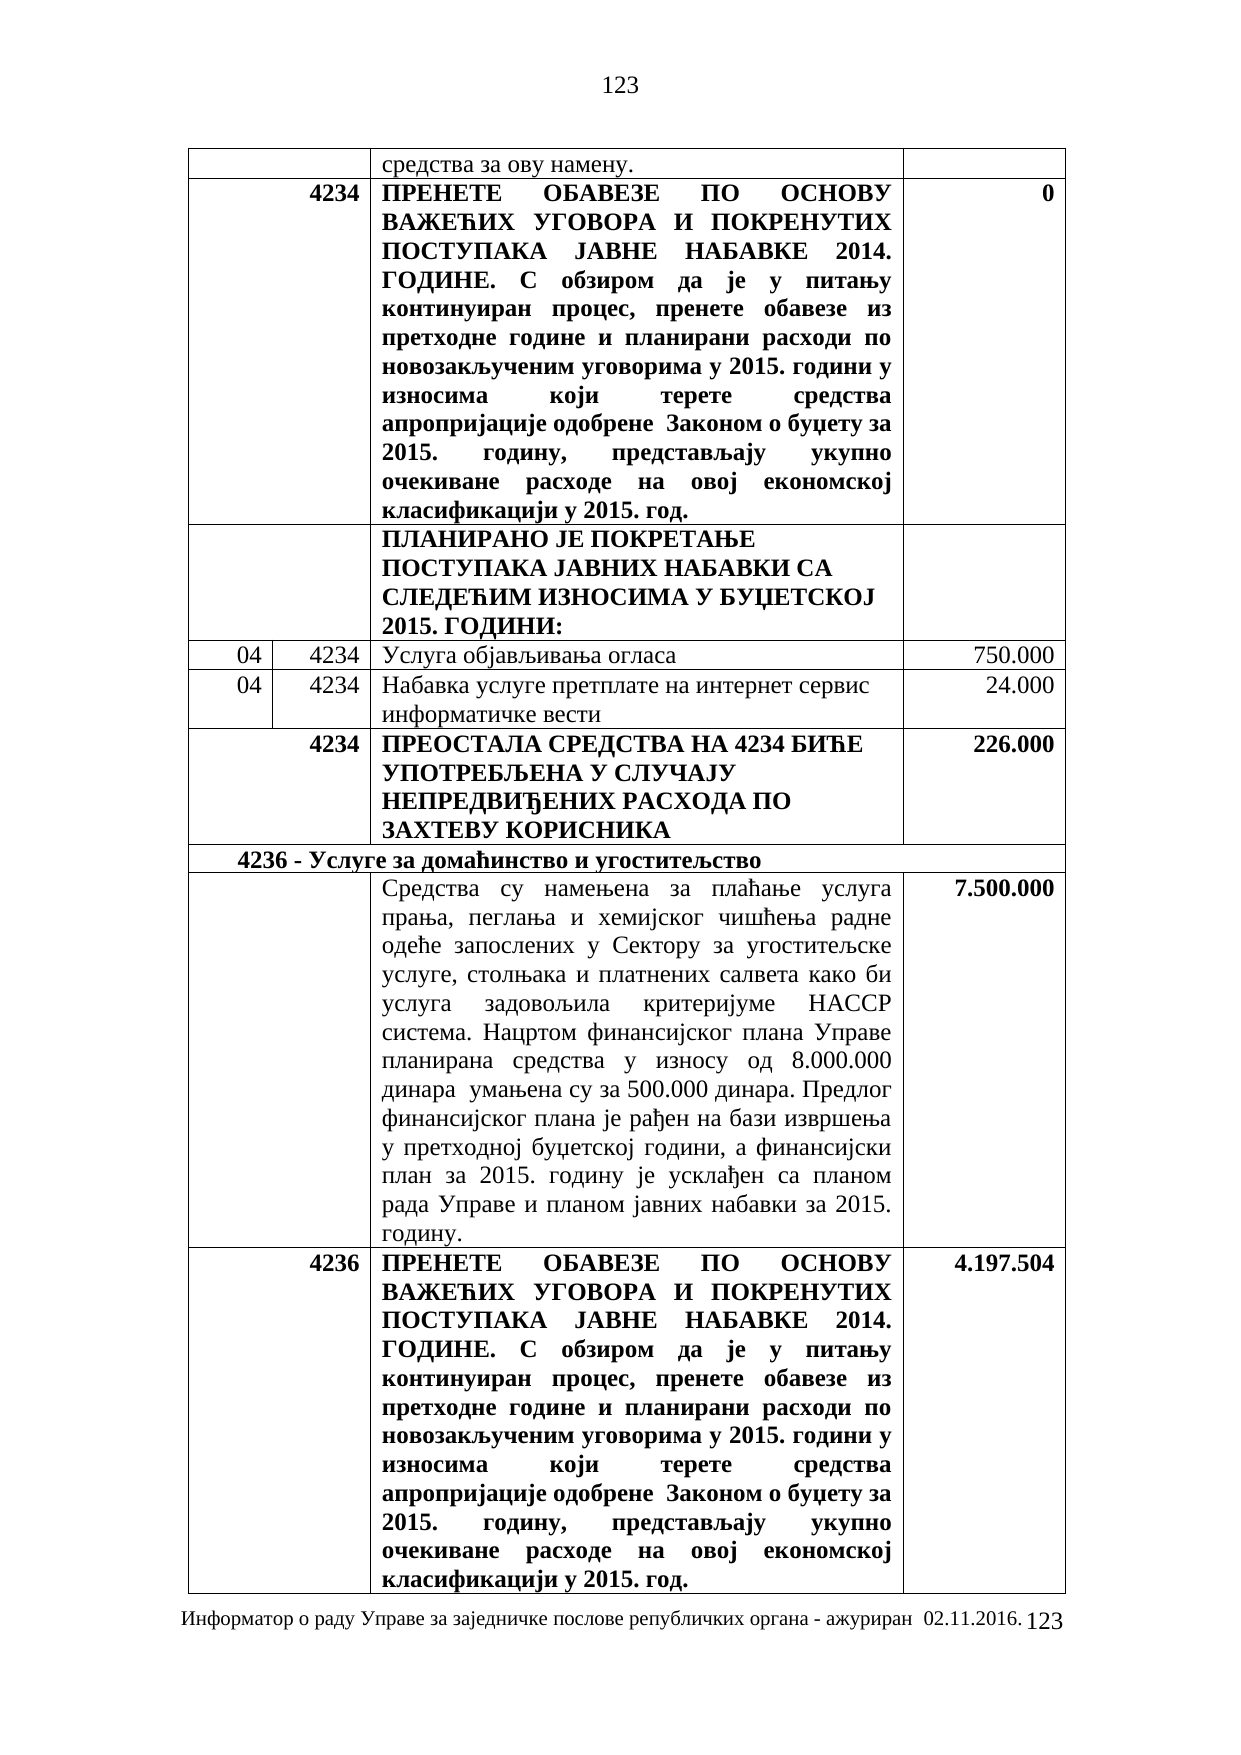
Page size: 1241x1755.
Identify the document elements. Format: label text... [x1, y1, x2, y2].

table_cell средства за ову намену. [371, 149, 903, 177]
table_cell ПЛАНИРАНО ЈЕ ПОКРЕТАЊЕ ПОСТУПАКА ЈАВНИХ НАБАВКИ СА СЛЕДЕЋИМ ИЗНОСИМА У БУЏЕТСКОЈ 2015. ГОДИНИ: [371, 525, 903, 639]
table_cell Средства су намењена за плаћање услуга прања, пеглања и хемијског чишћења радне одеће запослених у Сектору за угоститељске услуге, столњака и платнених салвета како би услуга задовољила критеријуме НАССР система. Нацртом финансијског плана Управе планирана средства у износу од 8.000.000 динара умањена су за 500.000 динара. Предлог финансијског плана је рађен на бази извршења у претходној буџетској години, а финансијски план за 2015. годину је усклађен са планом рада Управе и планом јавних набавки за 2015. годину. [371, 873, 903, 1247]
table_cell [904, 149, 1065, 177]
table_cell 7.500.000 [904, 873, 1065, 1247]
table_cell ПРЕНЕТЕ ОБАВЕЗЕ ПО ОСНОВУ ВАЖЕЋИХ УГОВОРА И ПОКРЕНУТИХ ПОСТУПАКА ЈАВНЕ НАБАВКЕ 2014. ГОДИНЕ. С обзиром да је у питању континуиран процес, пренете обавезе из претходне године и планирани расходи по новозакљученим уговорима у 2015. години у износима који терете средства апропријације одобрене Законом о буџету за 2015. годину, представљају укупно очекиване расходе на овој економској класификацији у 2015. год. [371, 179, 903, 523]
table_cell 24.000 [904, 670, 1065, 728]
table_cell 04 [189, 670, 272, 728]
table_cell 4234 [273, 641, 370, 669]
table_cell 04 [189, 641, 272, 669]
table_cell 4236 - Услуге за домаћинство и угоститељство [189, 845, 1065, 872]
table_cell ПРЕОСТАЛА СРЕДСТВА НА 4234 БИЋЕ УПОТРЕБЉЕНА У СЛУЧАЈУ НЕПРЕДВИЂЕНИХ РАСХОДА ПО ЗАХТЕВУ КОРИСНИКА [371, 729, 903, 844]
table_cell ПРЕНЕТЕ ОБАВЕЗЕ ПО ОСНОВУ ВАЖЕЋИХ УГОВОРА И ПОКРЕНУТИХ ПОСТУПАКА ЈАВНЕ НАБАВКЕ 2014. ГОДИНЕ. С обзиром да је у питању континуиран процес, пренете обавезе из претходне године и планирани расходи по новозакљученим уговорима у 2015. години у износима који терете средства апропријације одобрене Законом о буџету за 2015. годину, представљају укупно очекиване расходе на овој економској класификацији у 2015. год. [371, 1248, 903, 1593]
table_cell 4234 [189, 729, 370, 844]
table_cell [904, 525, 1065, 639]
table_cell [189, 149, 370, 177]
table_cell 4236 [189, 1248, 370, 1593]
table_cell 4.197.504 [904, 1248, 1065, 1593]
table_cell 750.000 [904, 641, 1065, 669]
table_cell 0 [904, 179, 1065, 523]
table_cell [189, 525, 370, 639]
table_cell 226.000 [904, 729, 1065, 844]
table_cell Услуга објављивања огласа [371, 641, 903, 669]
table_cell [189, 873, 370, 1247]
table_cell 4234 [273, 670, 370, 728]
table_cell Набавка услуге претплате на интернет сервис информатичке вести [371, 670, 903, 728]
table_cell 4234 [189, 179, 370, 523]
